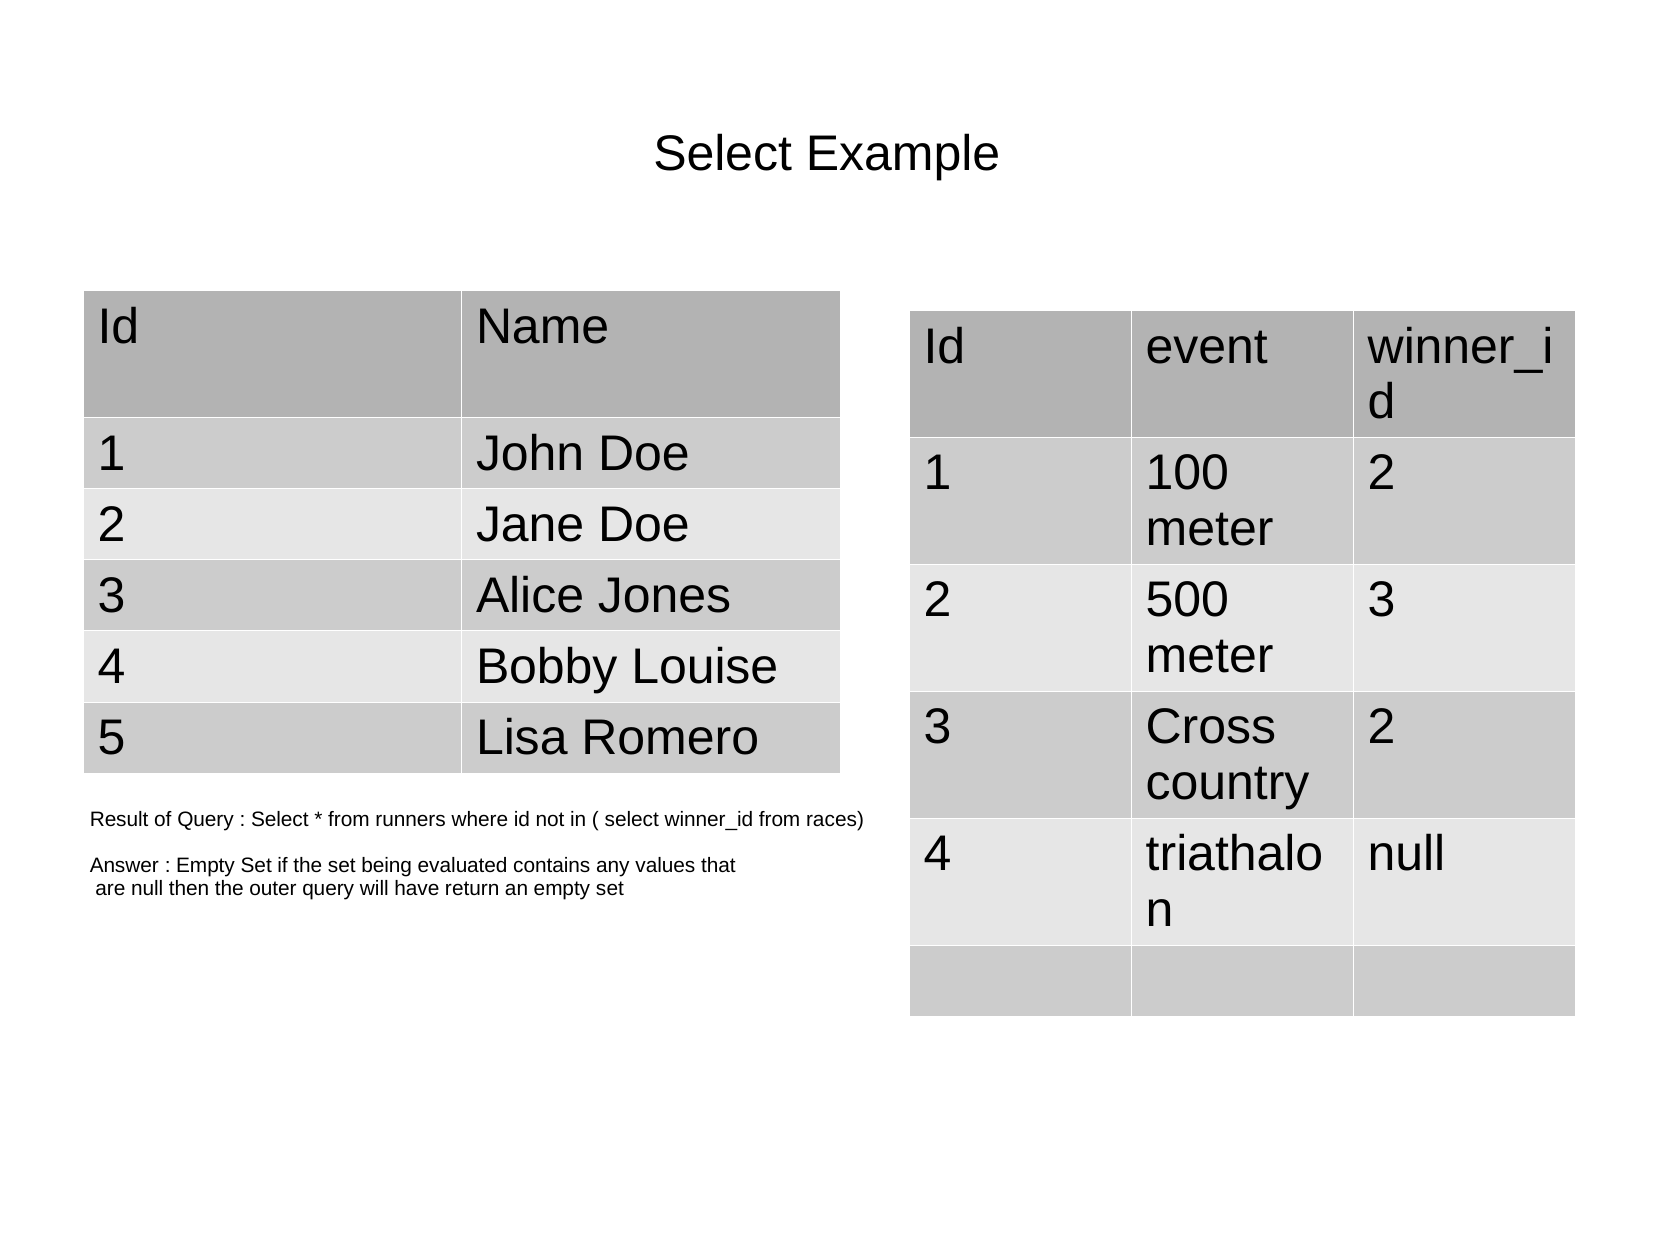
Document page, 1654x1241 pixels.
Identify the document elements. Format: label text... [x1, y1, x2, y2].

table_cell null [1354, 819, 1575, 945]
table_cell 1 [910, 438, 1131, 564]
table_header Id [910, 311, 1131, 437]
table_cell 3 [1354, 565, 1575, 691]
table_cell triathalon [1132, 819, 1353, 945]
table_cell Alice Jones [462, 560, 840, 630]
table_cell Bobby Louise [462, 631, 840, 702]
table_cell 100 meter [1132, 438, 1353, 564]
table_cell [1132, 946, 1353, 1016]
title Select Example [82, 49, 1571, 257]
table_cell 4 [910, 819, 1131, 945]
table_cell 3 [910, 692, 1131, 818]
table_cell Lisa Romero [462, 703, 840, 773]
table_cell 2 [84, 489, 461, 559]
table_cell 3 [84, 560, 461, 630]
table_cell Jane Doe [462, 489, 840, 559]
table_cell Cross country [1132, 692, 1353, 818]
table_header Name [462, 291, 840, 417]
table_header event [1132, 311, 1353, 437]
table_cell John Doe [462, 418, 840, 488]
table_cell 5 [84, 703, 461, 773]
table_header winner_id [1354, 311, 1575, 437]
text_box Result of Query : Select * from runners where id not in ( select winner_id from races) Answer : Empty Set if the set being evaluated contains any values that are null then the outer query will have return an empty set [75, 799, 886, 931]
table_cell 500 meter [1132, 565, 1353, 691]
table_cell 1 [84, 418, 461, 488]
table_cell [1354, 946, 1575, 1016]
table_cell 2 [1354, 692, 1575, 818]
table_header Id [84, 291, 461, 417]
table_cell 4 [84, 631, 461, 702]
table_cell 2 [910, 565, 1131, 691]
table_cell [910, 946, 1131, 1016]
table_cell 2 [1354, 438, 1575, 564]
